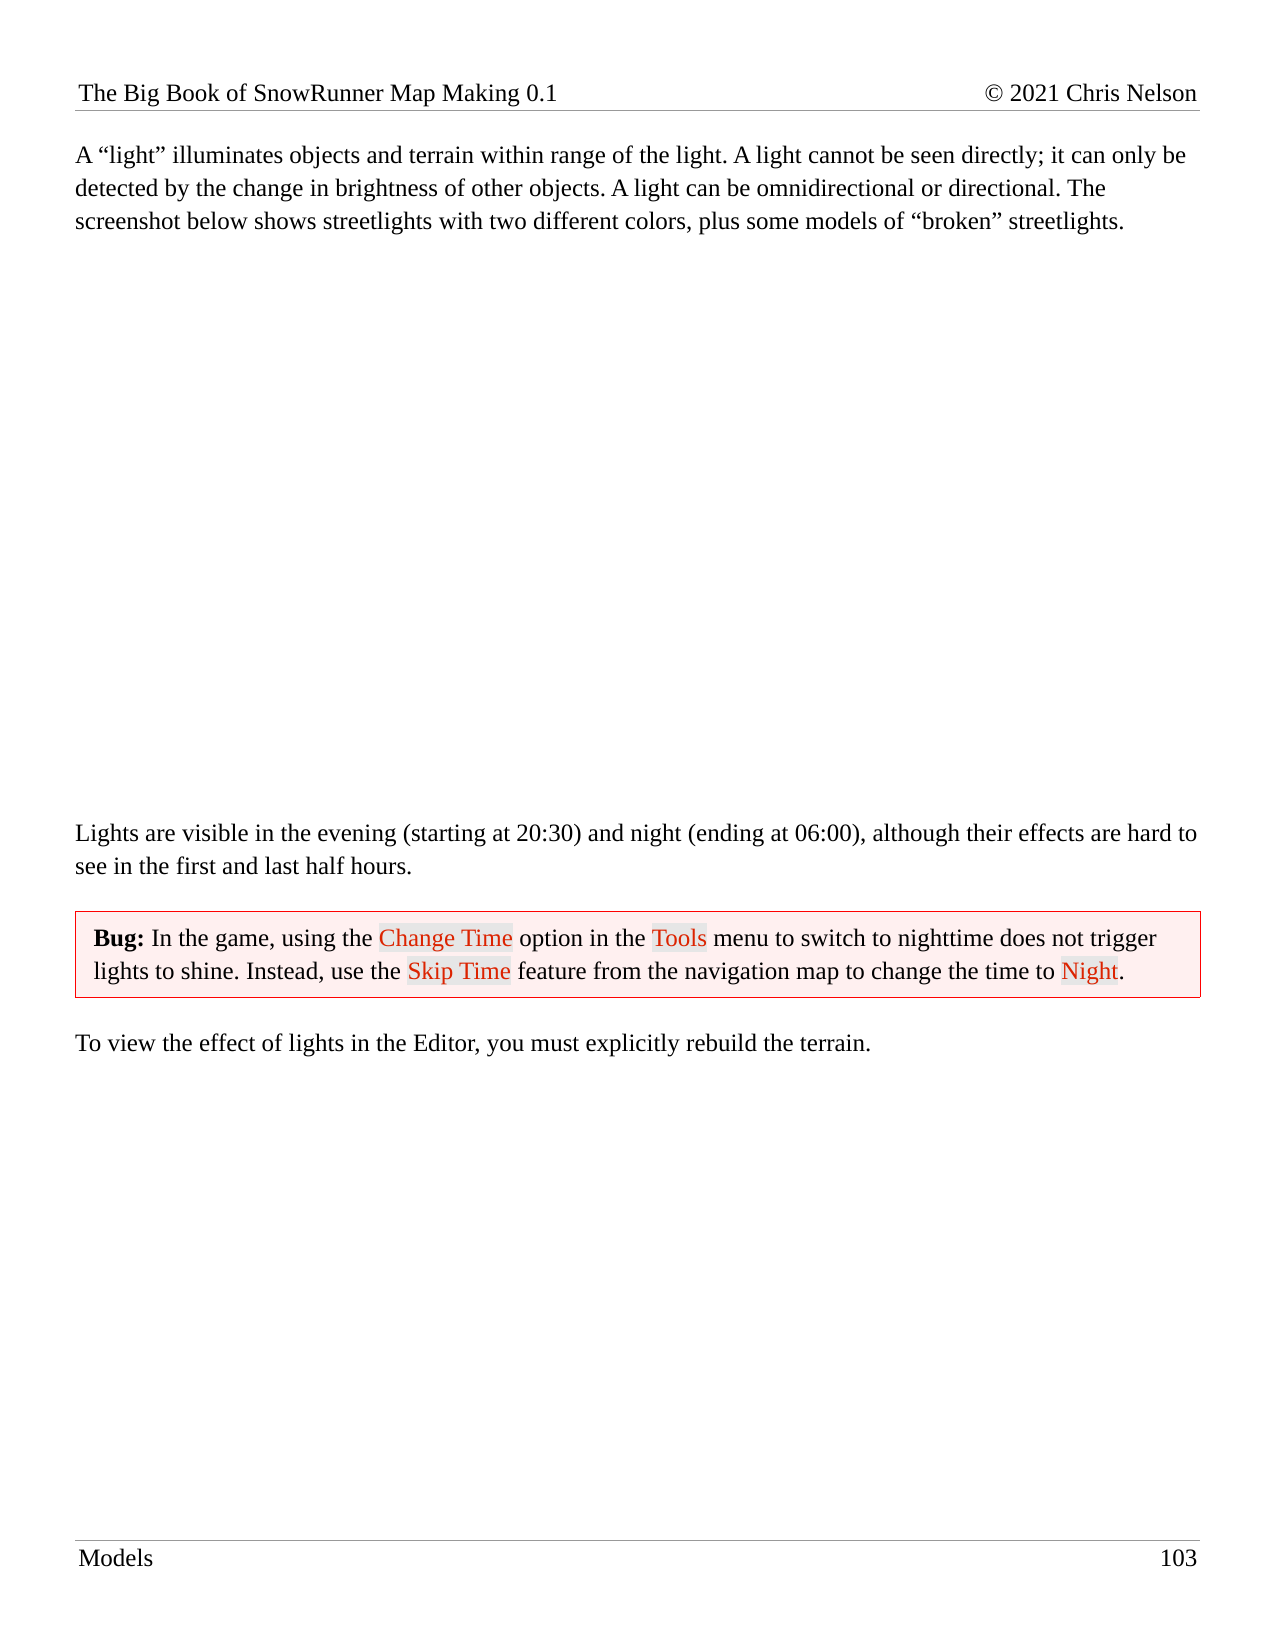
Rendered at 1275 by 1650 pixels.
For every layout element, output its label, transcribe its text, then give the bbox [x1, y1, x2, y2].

text To view the effect of lights in the Editor, you must explicitly rebuild the terrain. [75, 1028, 1200, 1057]
text A “light” illuminates objects and terrain within range of the light. A light cannot be seen directly; it can only be detected by the change in brightness of other objects. A light can be omnidirectional or directional. The screenshot below shows streetlights with two different colors, plus some models of “broken” streetlights. [75, 140, 1200, 235]
text Lights are visible in the evening (starting at 20:30) and night (ending at 06:00), although their effects are hard to see in the first and last half hours. [75, 818, 1200, 880]
list In the game, using the Change Time option in the Tools menu to switch to nighttime does not trigger lights to shine. Instead, use the Skip Time feature from the navigation map to change the time to Night. [76, 912, 1200, 997]
